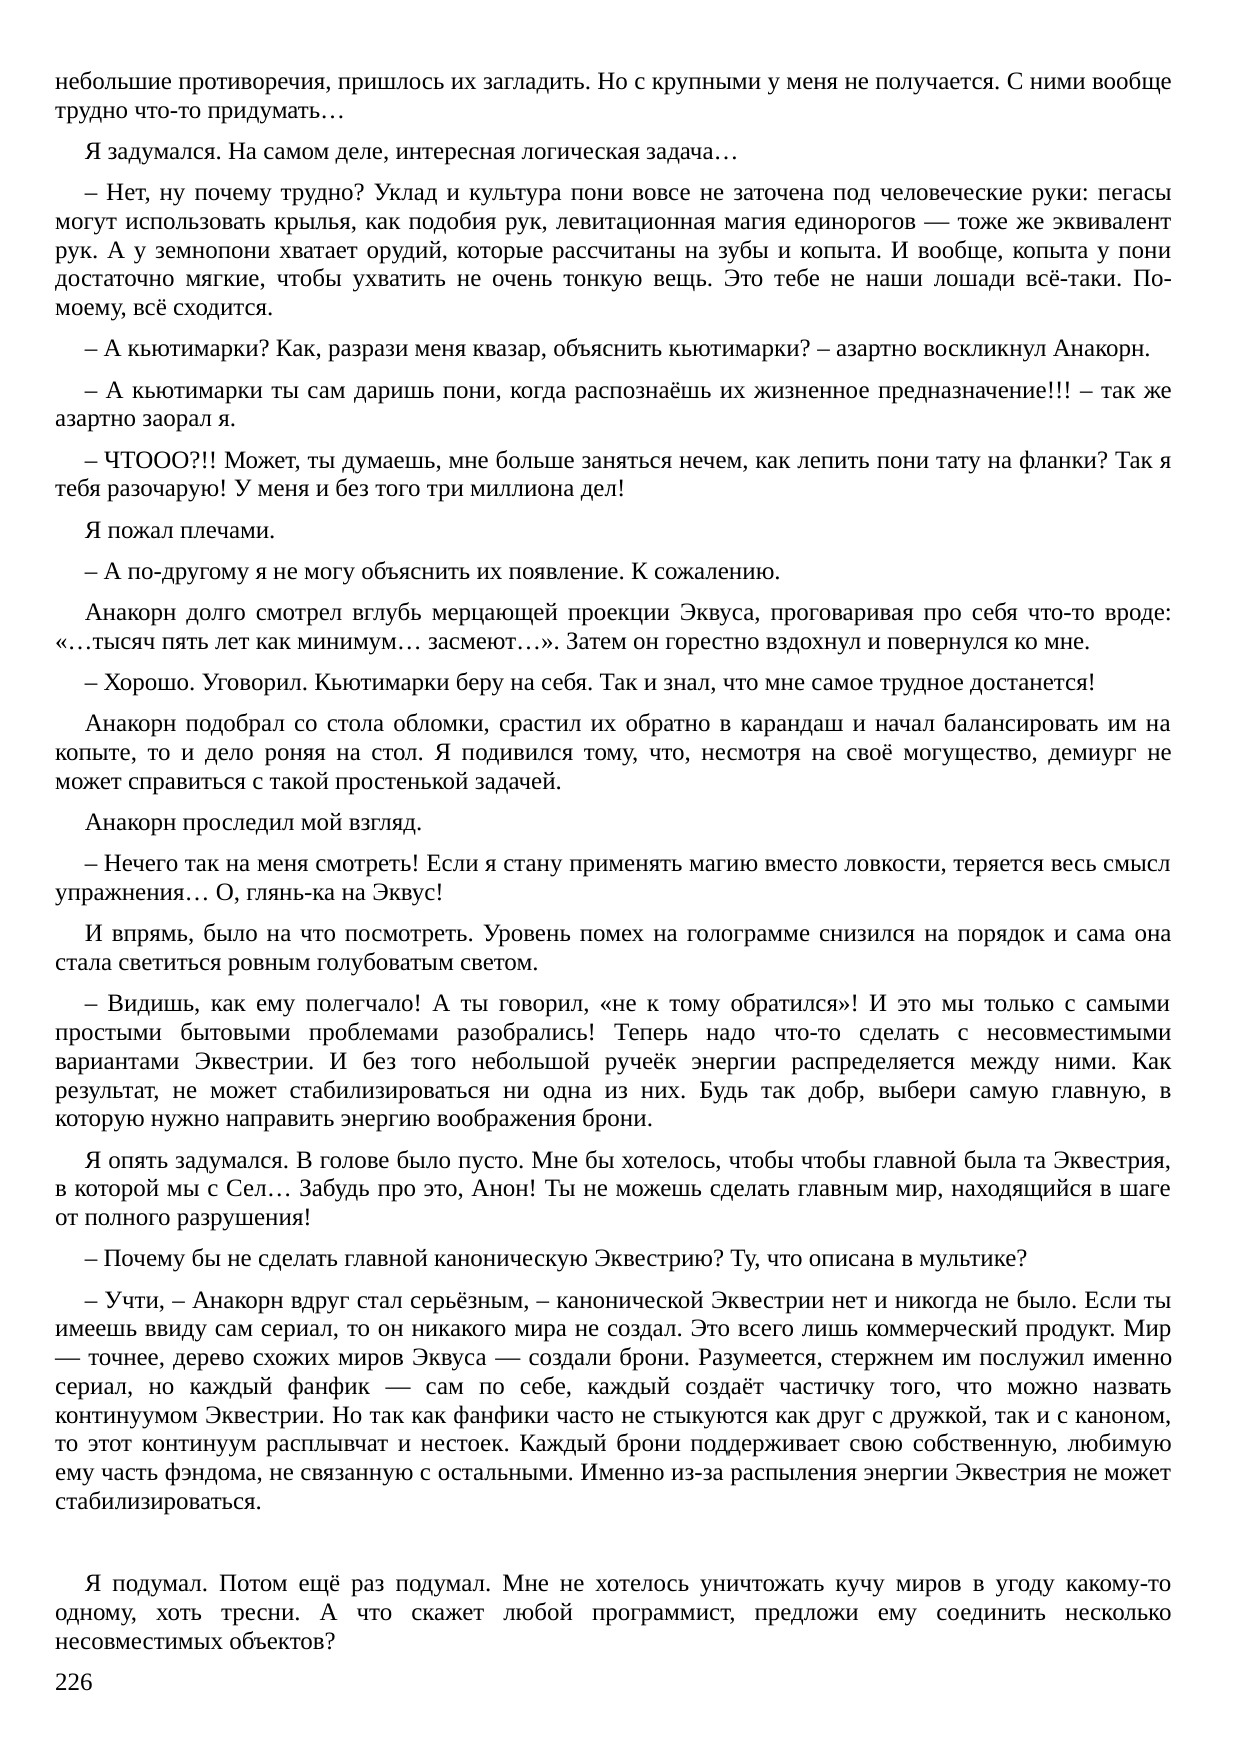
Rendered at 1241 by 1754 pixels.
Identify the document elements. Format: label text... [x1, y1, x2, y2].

text – Учти, – Анакорн вдруг стал серьёзным, – канонической Эквестрии нет и никогда не было. Если ты имеешь ввиду сам сериал, то он никакого мира не создал. Это всего лишь коммерческий продукт. Мир — точнее, дерево схожих миров Эквуса — создали брони. Разумеется, стержнем им послужил именно сериал, но каждый фанфик — сам по себе, каждый создаёт частичку того, что можно назвать континуумом Эквестрии. Но так как фанфики часто не стыкуются как друг с дружкой, так и с каноном, то этот континуум расплывчат и нестоек. Каждый брони поддерживает свою собственную, любимую ему часть фэндома, не связанную с остальными. Именно из-за распыления энергии Эквестрия не может стабилизироваться. [55, 1285, 1173, 1515]
text – Почему бы не сделать главной каноническую Эквестрию? Ту, что описана в мультике? [55, 1243, 1173, 1272]
text – А кьютимарки? Как, разрази меня квазар, объяснить кьютимарки? – азартно воскликнул Анакорн. [55, 333, 1173, 362]
text И впрямь, было на что посмотреть. Уровень помех на голограмме снизился на порядок и сама она стала светиться ровным голубоватым светом. [55, 918, 1173, 976]
text Анакорн долго смотрел вглубь мерцающей проекции Эквуса, проговаривая про себя что-то вроде: «…тысяч пять лет как минимум… засмеют…». Затем он горестно вздохнул и повернулся ко мне. [55, 597, 1173, 655]
text Я подумал. Потом ещё раз подумал. Мне не хотелось уничтожать кучу миров в угоду какому-то одному, хоть тресни. А что скажет любой программист, предложи ему соединить несколько несовместимых объектов? [55, 1568, 1173, 1655]
text небольшие противоречия, пришлось их загладить. Но с крупными у меня не получается. С ними вообще трудно что-то придумать… [55, 66, 1173, 123]
text – А по-другому я не могу объяснить их появление. К сожалению. [55, 556, 1173, 585]
text – Нет, ну почему трудно? Уклад и культура пони вовсе не заточена под человеческие руки: пегасы могут использовать крылья, как подобия рук, левитационная магия единорогов — тоже же эквивалент рук. А у земнопони хватает орудий, которые рассчитаны на зубы и копыта. И вообще, копыта у пони достаточно мягкие, чтобы ухватить не очень тонкую вещь. Это тебе не наши лошади всё-таки. По-моему, всё сходится. [55, 177, 1173, 321]
text – Видишь, как ему полегчало! А ты говорил, «не к тому обратился»! И это мы только с самыми простыми бытовыми проблемами разобрались! Теперь надо что-то сделать с несовместимыми вариантами Эквестрии. И без того небольшой ручеёк энергии распределяется между ними. Как результат, не может стабилизироваться ни одна из них. Будь так добр, выбери самую главную, в которую нужно направить энергию воображения брони. [55, 988, 1173, 1132]
text – Нечего так на меня смотреть! Если я стану применять магию вместо ловкости, теряется весь смысл упражнения… О, глянь-ка на Эквус! [55, 848, 1173, 906]
text Анакорн проследил мой взгляд. [55, 807, 1173, 836]
text Я пожал плечами. [55, 515, 1173, 543]
text Я задумался. На самом деле, интересная логическая задача… [55, 136, 1173, 165]
text – Хорошо. Уговорил. Кьютимарки беру на себя. Так и знал, что мне самое трудное достанется! [55, 667, 1173, 696]
text Анакорн подобрал со стола обломки, срастил их обратно в карандаш и начал балансировать им на копыте, то и дело роняя на стол. Я подивился тому, что, несмотря на своё могущество, демиург не может справиться с такой простенькой задачей. [55, 708, 1173, 795]
text – А кьютимарки ты сам даришь пони, когда распознаёшь их жизненное предназначение!!! – так же азартно заорал я. [55, 375, 1173, 432]
text Я опять задумался. В голове было пусто. Мне бы хотелось, чтобы чтобы главной была та Эквестрия, в которой мы с Сел… Забудь про это, Анон! Ты не можешь сделать главным мир, находящийся в шаге от полного разрушения! [55, 1145, 1173, 1231]
text – ЧТООО?!! Может, ты думаешь, мне больше заняться нечем, как лепить пони тату на фланки? Так я тебя разочарую! У меня и без того три миллиона дел! [55, 445, 1173, 502]
